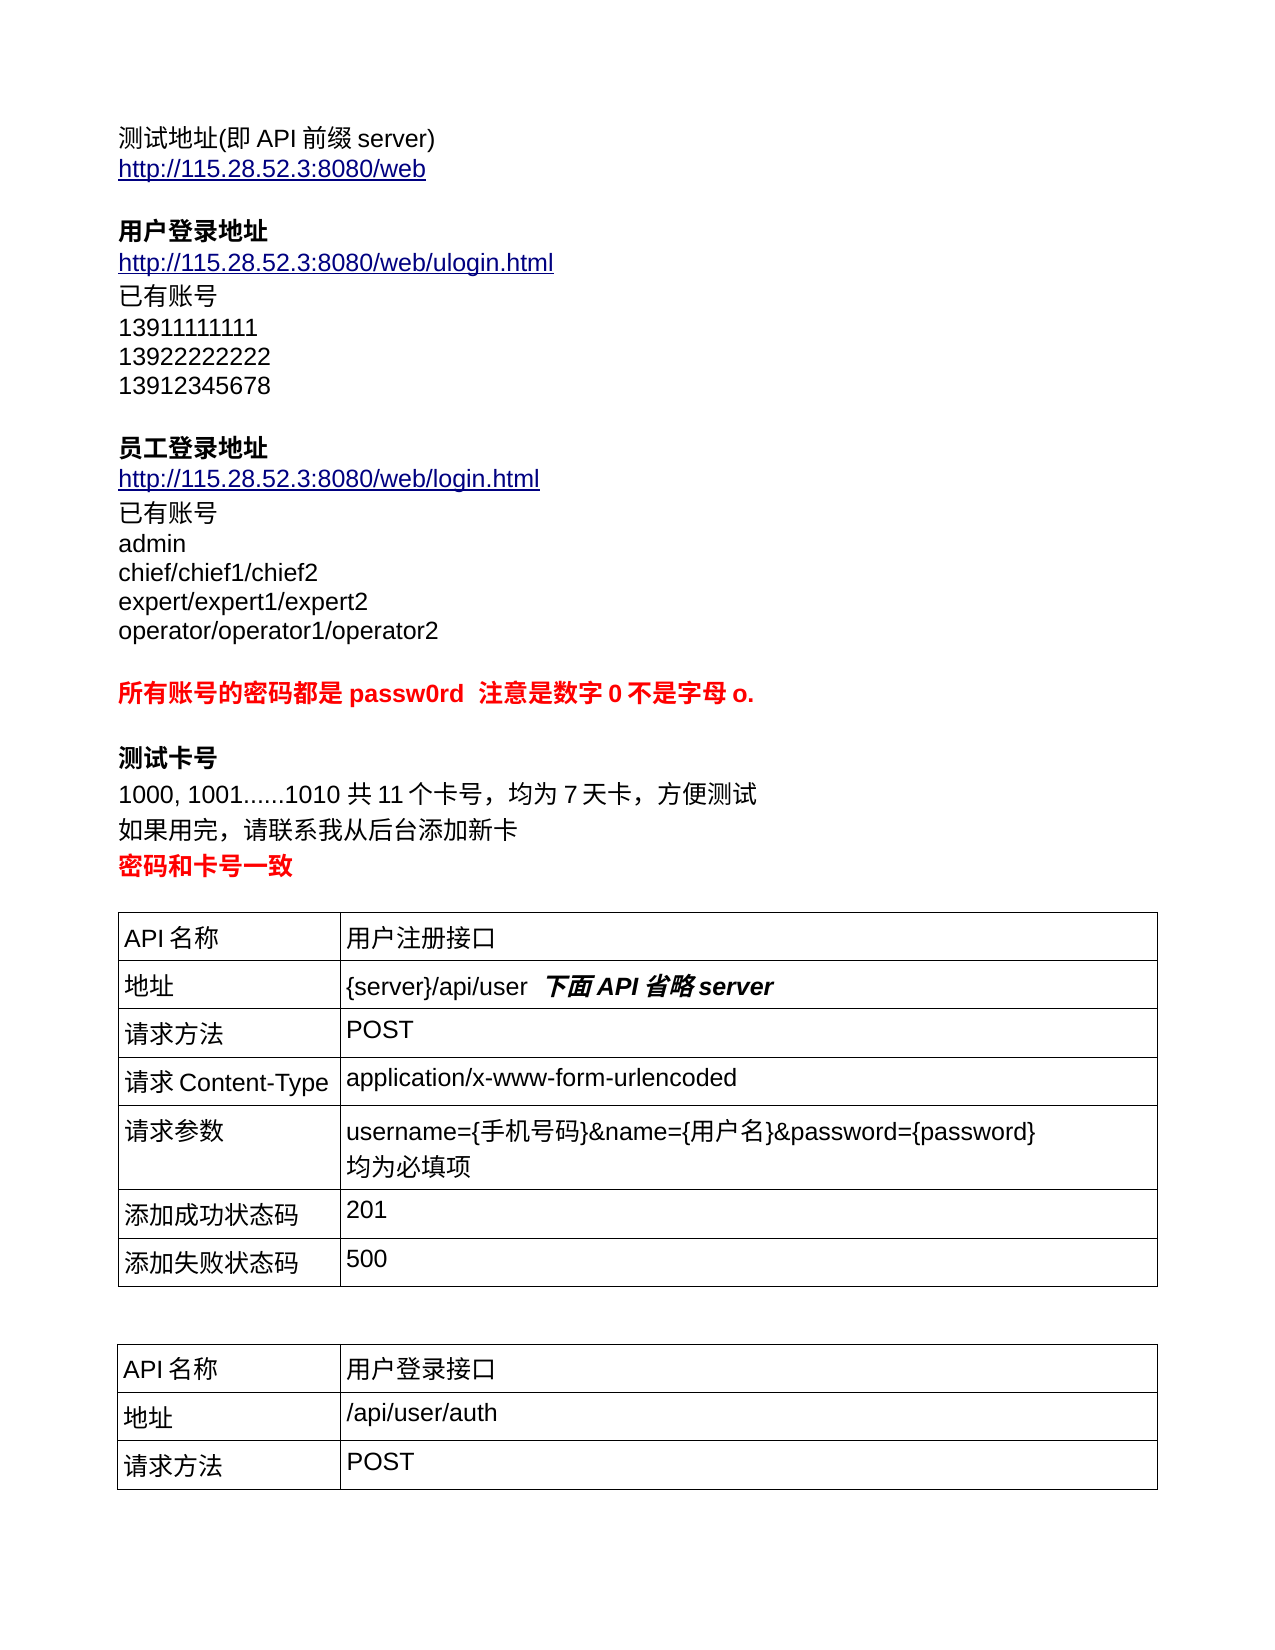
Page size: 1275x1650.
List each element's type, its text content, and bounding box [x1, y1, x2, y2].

table_cell 请求方法 [118, 1441, 340, 1488]
text 如果用完，请联系我从后台添加新卡 [118, 811, 1157, 847]
text chief/chief1/chief2 [118, 558, 1157, 587]
text 所有账号的密码都是 passw0rd 注意是数字0不是字母o. [118, 673, 1157, 709]
text 用户登录地址 [118, 212, 1157, 248]
table_cell POST [341, 1441, 1157, 1488]
table_cell 201 [341, 1190, 1157, 1237]
table_cell application/x-www-form-urlencoded [341, 1058, 1157, 1105]
text 已有账号 [118, 277, 1157, 313]
table_header 用户注册接口 [341, 913, 1157, 960]
table_cell 添加成功状态码 [119, 1190, 340, 1237]
table_cell username={手机号码}&name={用户名}&password={password} 均为必填项 [341, 1106, 1157, 1189]
table_header API名称 [119, 913, 340, 960]
table_header API名称 [118, 1345, 340, 1392]
text operator/operator1/operator2 [118, 616, 1157, 644]
text 密码和卡号一致 [118, 847, 1157, 883]
text expert/expert1/expert2 [118, 587, 1157, 616]
text 13912345678 [118, 371, 1157, 399]
text 已有账号 [118, 493, 1157, 529]
text admin [118, 529, 1157, 558]
table_header 用户登录接口 [341, 1345, 1157, 1392]
text http://115.28.52.3:8080/web/ulogin.html [118, 248, 1157, 277]
text 测试地址(即API前缀 server) [118, 118, 1157, 154]
table_cell 地址 [118, 1393, 340, 1440]
text http://115.28.52.3:8080/web [118, 154, 1157, 183]
table_cell 500 [341, 1239, 1157, 1286]
text 员工登录地址 [118, 428, 1157, 464]
table_cell 添加失败状态码 [119, 1239, 340, 1286]
text 测试卡号 [118, 738, 1157, 774]
table_cell 地址 [119, 961, 340, 1008]
text http://115.28.52.3:8080/web/login.html [118, 464, 1157, 493]
table_cell {server}/api/user 下面API省略server [341, 961, 1157, 1008]
text 13922222222 [118, 342, 1157, 371]
table_cell /api/user/auth [341, 1393, 1157, 1440]
text 1000, 1001......1010 共11个卡号，均为7天卡，方便测试 [118, 774, 1157, 811]
table_cell 请求方法 [119, 1009, 340, 1057]
table_cell POST [341, 1009, 1157, 1057]
table_cell 请求Content-Type [119, 1058, 340, 1105]
table_cell 请求参数 [119, 1106, 340, 1189]
text 13911111111 [118, 313, 1157, 342]
